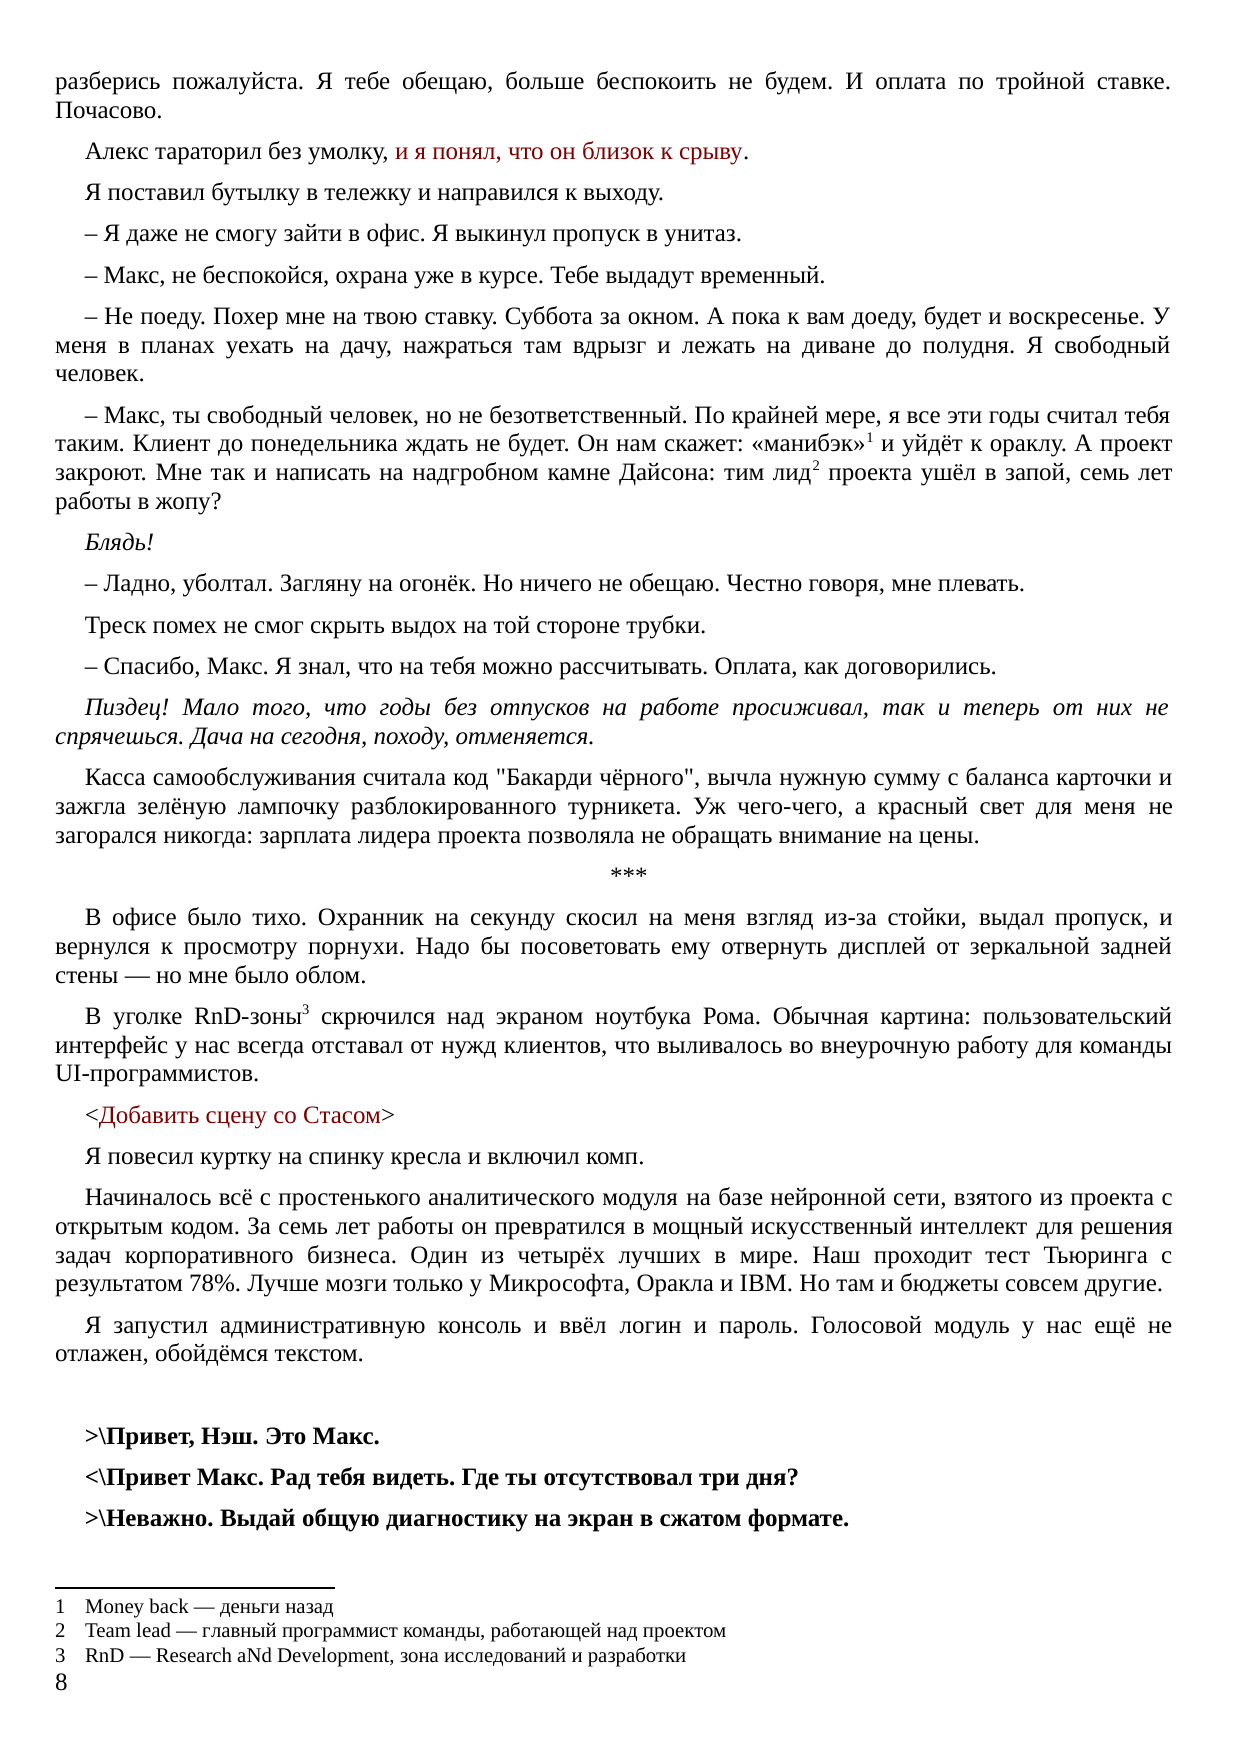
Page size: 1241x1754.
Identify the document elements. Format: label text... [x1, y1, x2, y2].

text <Добавить сцену со Стасом> [55, 1100, 1173, 1128]
text – Спасибо, Макс. Я знал, что на тебя можно рассчитывать. Оплата, как договорились. [55, 651, 1173, 680]
text Начиналось всё с простенького аналитического модуля на базе нейронной сети, взятого из проекта с открытым кодом. За семь лет работы он превратился в мощный искусственный интеллект для решения задач корпоративного бизнеса. Один из четырёх лучших в мире. Наш проходит тест Тьюринга с результатом 78%. Лучше мозги только у Микрософта, Оракла и IBM. Но там и бюджеты совсем другие. [55, 1182, 1173, 1297]
text В уголке RnD-зоны скрючился над экраном ноутбука Рома. Обычная картина: пользовательский интерфейс у нас всегда отставал от нужд клиентов, что выливалось во внеурочную работу для команды UI-программистов. [55, 1001, 1173, 1087]
text Я запустил административную консоль и ввёл логин и пароль. Голосовой модуль у нас ещё не отлажен, обойдёмся текстом. [55, 1310, 1173, 1367]
text Касса самообслуживания считала код "Бакарди чёрного", вычла нужную сумму с баланса карточки и зажгла зелёную лампочку разблокированного турникета. Уж чего-чего, а красный свет для меня не загорался никогда: зарплата лидера проекта позволяла не обращать внимание на цены. [55, 762, 1173, 848]
text Треск помех не смог скрыть выдох на той стороне трубки. [55, 610, 1173, 638]
text Пиздец! Мало того, что годы без отпусков на работе просиживал, так и теперь от них не спрячешься. Дача на сегодня, походу, отменяется. [55, 692, 1173, 750]
text разберись пожалуйста. Я тебе обещаю, больше беспокоить не будем. И оплата по тройной ставке. Почасово. [55, 66, 1173, 123]
text Я поставил бутылку в тележку и направился к выходу. [55, 177, 1173, 206]
text >\Неважно. Выдай общую диагностику на экран в сжатом формате. [55, 1503, 1173, 1532]
text *** [55, 861, 1173, 890]
text Team lead — главный программист команды, работающей над проектом [55, 1618, 1173, 1642]
text – Ладно, уболтал. Загляну на огонёк. Но ничего не обещаю. Честно говоря, мне плевать. [55, 568, 1173, 597]
text <\Привет Макс. Рад тебя видеть. Где ты отсутствовал три дня? [55, 1462, 1173, 1491]
text >\Привет, Нэш. Это Макс. [55, 1421, 1173, 1450]
text Money back — деньги назад [55, 1594, 1173, 1618]
text Я повесил куртку на спинку кресла и включил комп. [55, 1141, 1173, 1170]
text – Не поеду. Похер мне на твою ставку. Суббота за окном. А пока к вам доеду, будет и воскресенье. У меня в планах уехать на дачу, нажраться там вдрызг и лежать на диване до полудня. Я свободный человек. [55, 301, 1173, 387]
text – Макс, не беспокойся, охрана уже в курсе. Тебе выдадут временный. [55, 260, 1173, 288]
text Блядь! [55, 527, 1173, 556]
text В офисе было тихо. Охранник на секунду скосил на меня взгляд из-за стойки, выдал пропуск, и вернулся к просмотру порнухи. Надо бы посоветовать ему отвернуть дисплей от зеркальной задней стены — но мне было облом. [55, 902, 1173, 988]
text – Макс, ты свободный человек, но не безответственный. По крайней мере, я все эти годы считал тебя таким. Клиент до понедельника ждать не будет. Он нам скажет: «манибэк» и уйдёт к ораклу. А проект закроют. Мне так и написать на надгробном камне Дайсона: тим лид проекта ушёл в запой, семь лет работы в жопу? [55, 400, 1173, 515]
text Алекс тараторил без умолку, и я понял, что он близок к срыву. [55, 136, 1173, 165]
text RnD — Research aNd Development, зона исследований и разработки [55, 1642, 1173, 1667]
text – Я даже не смогу зайти в офис. Я выкинул пропуск в унитаз. [55, 218, 1173, 247]
